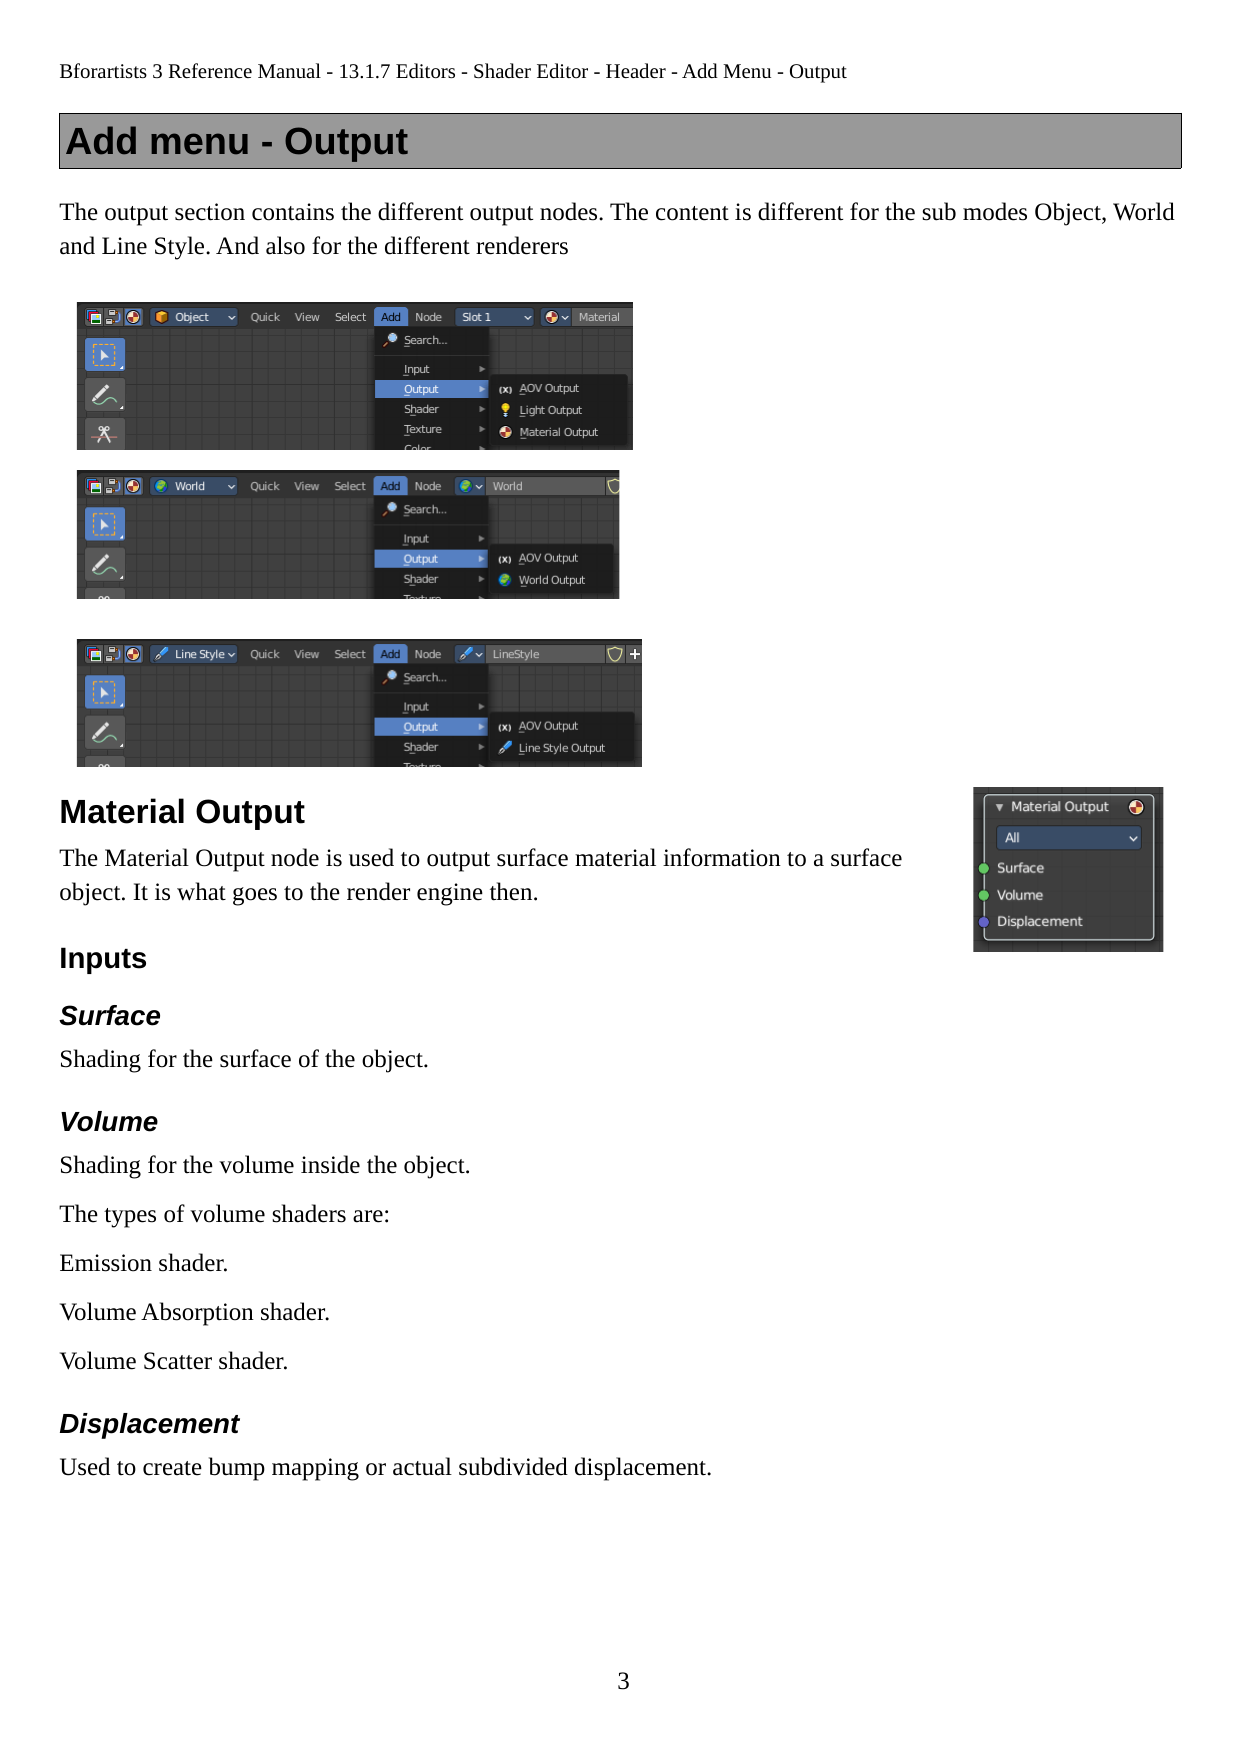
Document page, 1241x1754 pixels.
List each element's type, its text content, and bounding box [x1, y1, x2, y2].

picture [76, 302, 633, 450]
subtitle Displacement [59, 1408, 1181, 1440]
text Used to create bump mapping or actual subdivided displacement. [59, 1452, 1181, 1481]
text The Material Output node is used to output surface material information to a surface object. It is what goes to the render engine then. [59, 843, 973, 906]
text Volume Scatter shader. [59, 1346, 1181, 1375]
subtitle Material Output [59, 792, 973, 830]
picture [76, 639, 642, 767]
table_header Add menu - Output [60, 114, 1181, 168]
picture [973, 787, 1164, 952]
text Shading for the volume inside the object. [59, 1150, 1181, 1179]
subtitle Volume [59, 1106, 1181, 1137]
text Volume Absorption shader. [59, 1297, 1181, 1326]
subtitle Surface [59, 1000, 1181, 1032]
subtitle [1164, 792, 1181, 830]
text Emission shader. [59, 1248, 1181, 1277]
picture [76, 470, 620, 599]
text The types of volume shaders are: [59, 1199, 1181, 1228]
subtitle Inputs [59, 941, 1181, 975]
text Shading for the surface of the object. [59, 1044, 1181, 1073]
text The output section contains the different output nodes. The content is different for the sub modes Object, World and Line Style. And also for the different renderers [59, 197, 1181, 260]
